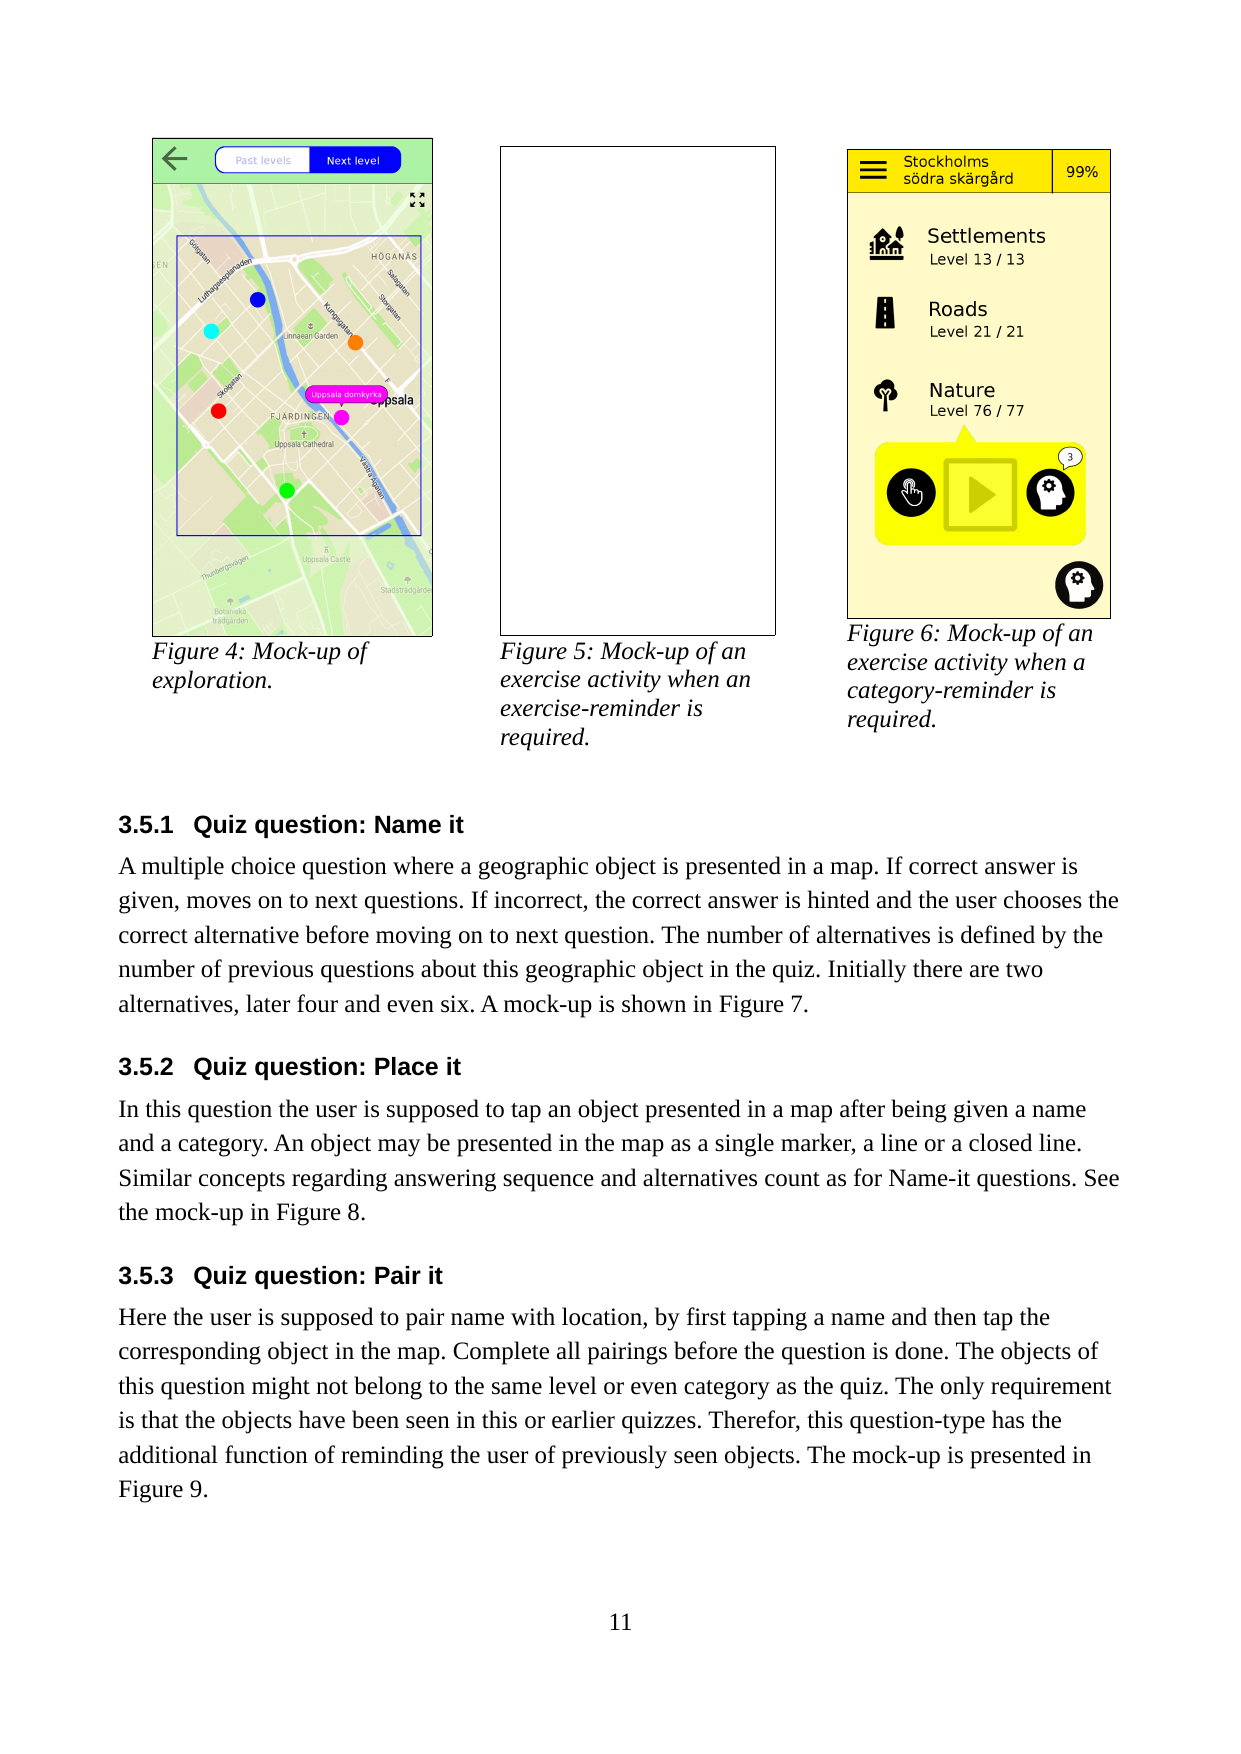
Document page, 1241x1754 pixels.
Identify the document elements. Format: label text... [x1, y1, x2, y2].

picture [848, 150, 1110, 618]
text Here the user is supposed to pair name with location, by first tapping a name and then tap the corresponding object in the map. Complete all pairings before the question is done. The objects of this question might not belong to the same level or even category as the quiz. The only requirement is that the objects have been seen in this or earlier quizzes. Therefor, this question-type has the additional function of reminding the user of previously seen objects. The mock-up is presented in Figure 9. [118, 1302, 1122, 1503]
text Figure 6: Mock-up of an exercise activity when a category-reminder is required. [847, 619, 1111, 733]
text In this question the user is supposed to tap an object presented in a map after being given a name and a category. An object may be presented in the map as a single marker, a line or a closed line. Similar concepts regarding answering sequence and alternatives count as for Name-it questions. See the mock-up in Figure 8. [118, 1094, 1122, 1226]
subtitle Quiz question: Pair it [118, 1261, 1122, 1289]
subtitle Quiz question: Place it [118, 1052, 1122, 1081]
text Figure 5: Mock-up of an exercise activity when an exercise-reminder is required. [500, 636, 775, 751]
text A multiple choice question where a geographic object is presented in a map. If correct answer is given, moves on to next questions. If incorrect, the correct answer is hinted and the user chooses the correct alternative before moving on to next question. The number of alternatives is defined by the number of previous questions about this geographic object in the quiz. Initially there are two alternatives, later four and even six. A mock-up is shown in Figure 7. [118, 851, 1122, 1017]
text Figure 4: Mock-up of exploration. [152, 637, 432, 693]
text [501, 147, 775, 635]
subtitle Quiz question: Name it [118, 809, 1122, 838]
picture [153, 139, 432, 636]
